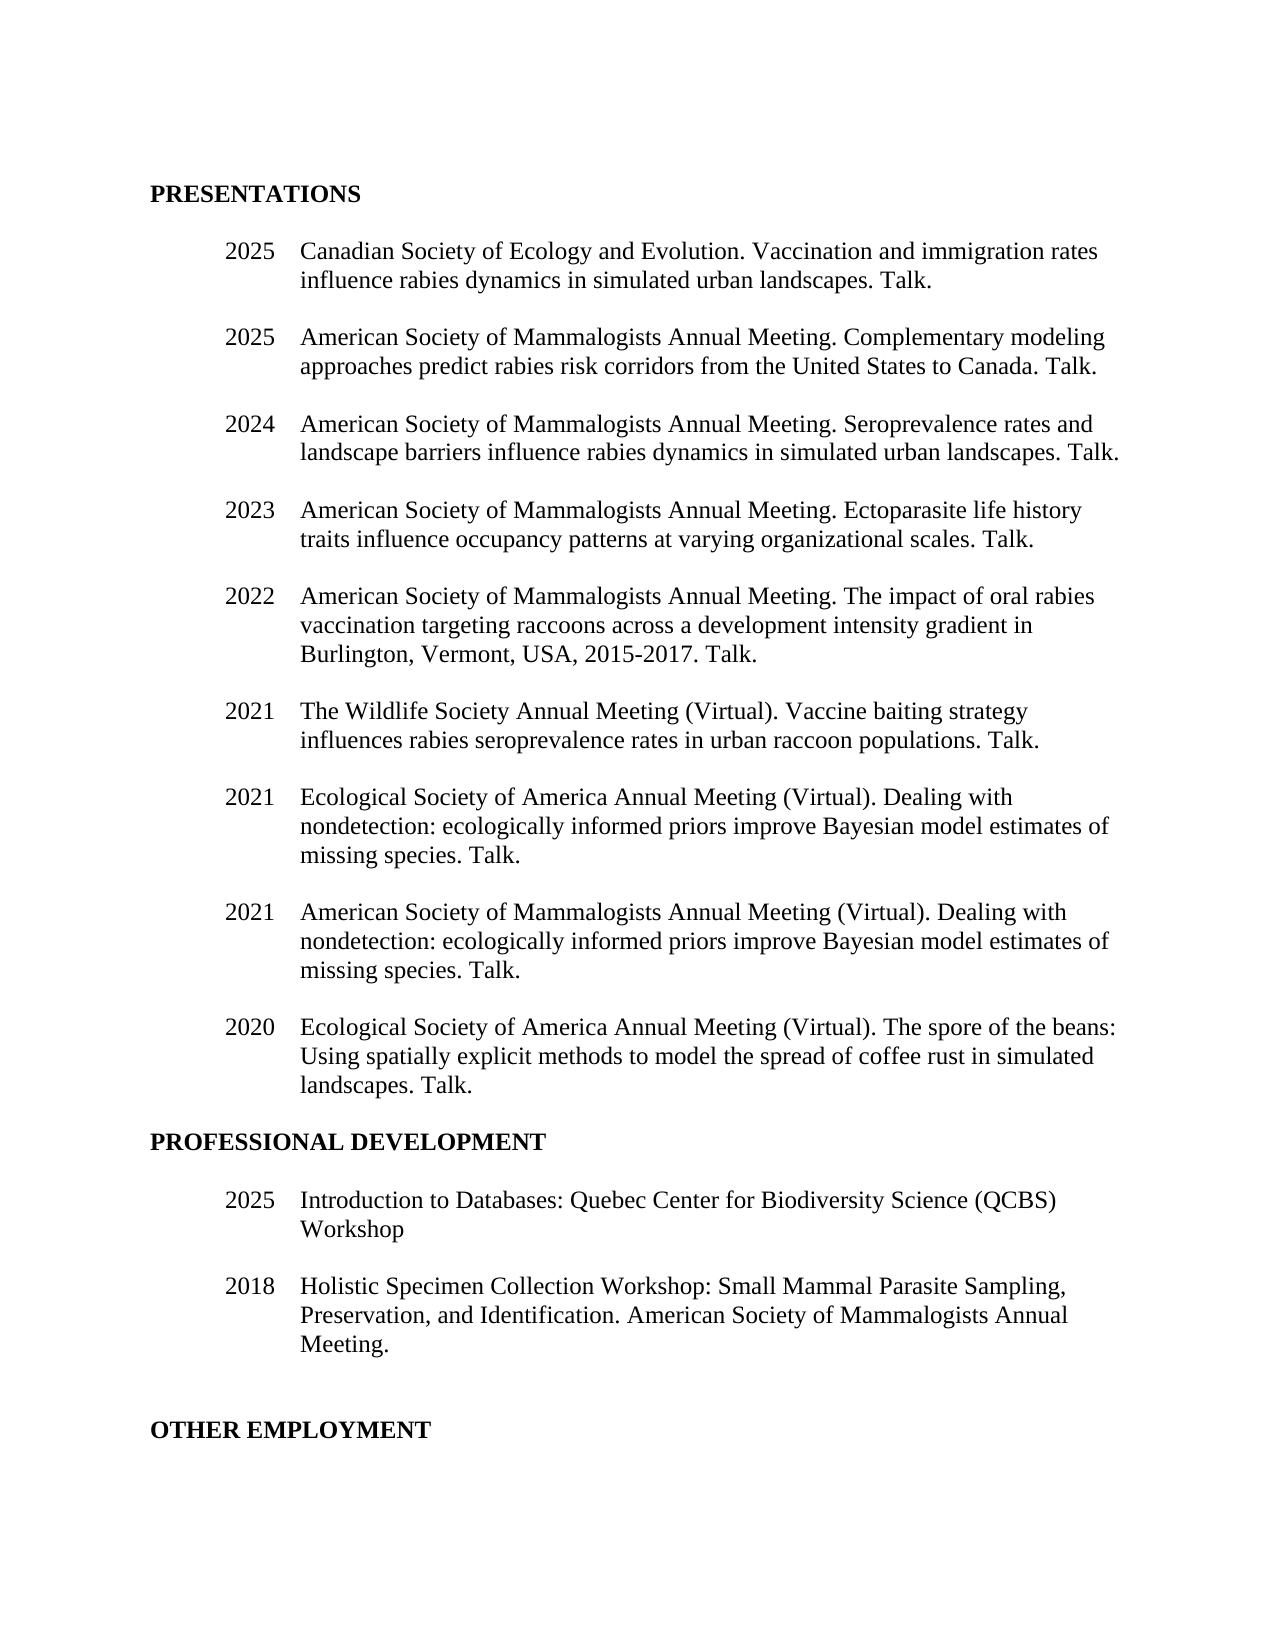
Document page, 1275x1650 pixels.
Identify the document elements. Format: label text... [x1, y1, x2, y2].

text 2021 American Society of Mammalogists Annual Meeting (Virtual). Dealing with nondetection: ecologically informed priors improve Bayesian model estimates of missing species. Talk. [225, 897, 1125, 984]
text 2021 The Wildlife Society Annual Meeting (Virtual). Vaccine baiting strategy influences rabies seroprevalence rates in urban raccoon populations. Talk. [225, 696, 1125, 754]
text 2023 American Society of Mammalogists Annual Meeting. Ectoparasite life history traits influence occupancy patterns at varying organizational scales. Talk. [225, 495, 1125, 552]
text PRESENTATIONS [150, 179, 1125, 207]
text 2020 Ecological Society of America Annual Meeting (Virtual). The spore of the beans: Using spatially explicit methods to model the spread of coffee rust in simulated landscapes. Talk. [225, 1012, 1125, 1099]
text 2021 Ecological Society of America Annual Meeting (Virtual). Dealing with nondetection: ecologically informed priors improve Bayesian model estimates of missing species. Talk. [225, 782, 1125, 869]
text PROFESSIONAL DEVELOPMENT [150, 1127, 1125, 1156]
text 2025 American Society of Mammalogists Annual Meeting. Complementary modeling approaches predict rabies risk corridors from the United States to Canada. Talk. [225, 322, 1125, 380]
text 2018 Holistic Specimen Collection Workshop: Small Mammal Parasite Sampling, Preservation, and Identification. American Society of Mammalogists Annual Meeting. [225, 1271, 1125, 1357]
text 2025 Introduction to Databases: Quebec Center for Biodiversity Science (QCBS) Workshop [225, 1185, 1125, 1242]
text 2024 American Society of Mammalogists Annual Meeting. Seroprevalence rates and landscape barriers influence rabies dynamics in simulated urban landscapes. Talk. [225, 409, 1125, 466]
text 2022 American Society of Mammalogists Annual Meeting. The impact of oral rabies vaccination targeting raccoons across a development intensity gradient in Burlington, Vermont, USA, 2015-2017. Talk. [225, 581, 1125, 667]
text OTHER EMPLOYMENT [150, 1415, 1125, 1444]
text 2025 Canadian Society of Ecology and Evolution. Vaccination and immigration rates influence rabies dynamics in simulated urban landscapes. Talk. [225, 236, 1125, 294]
